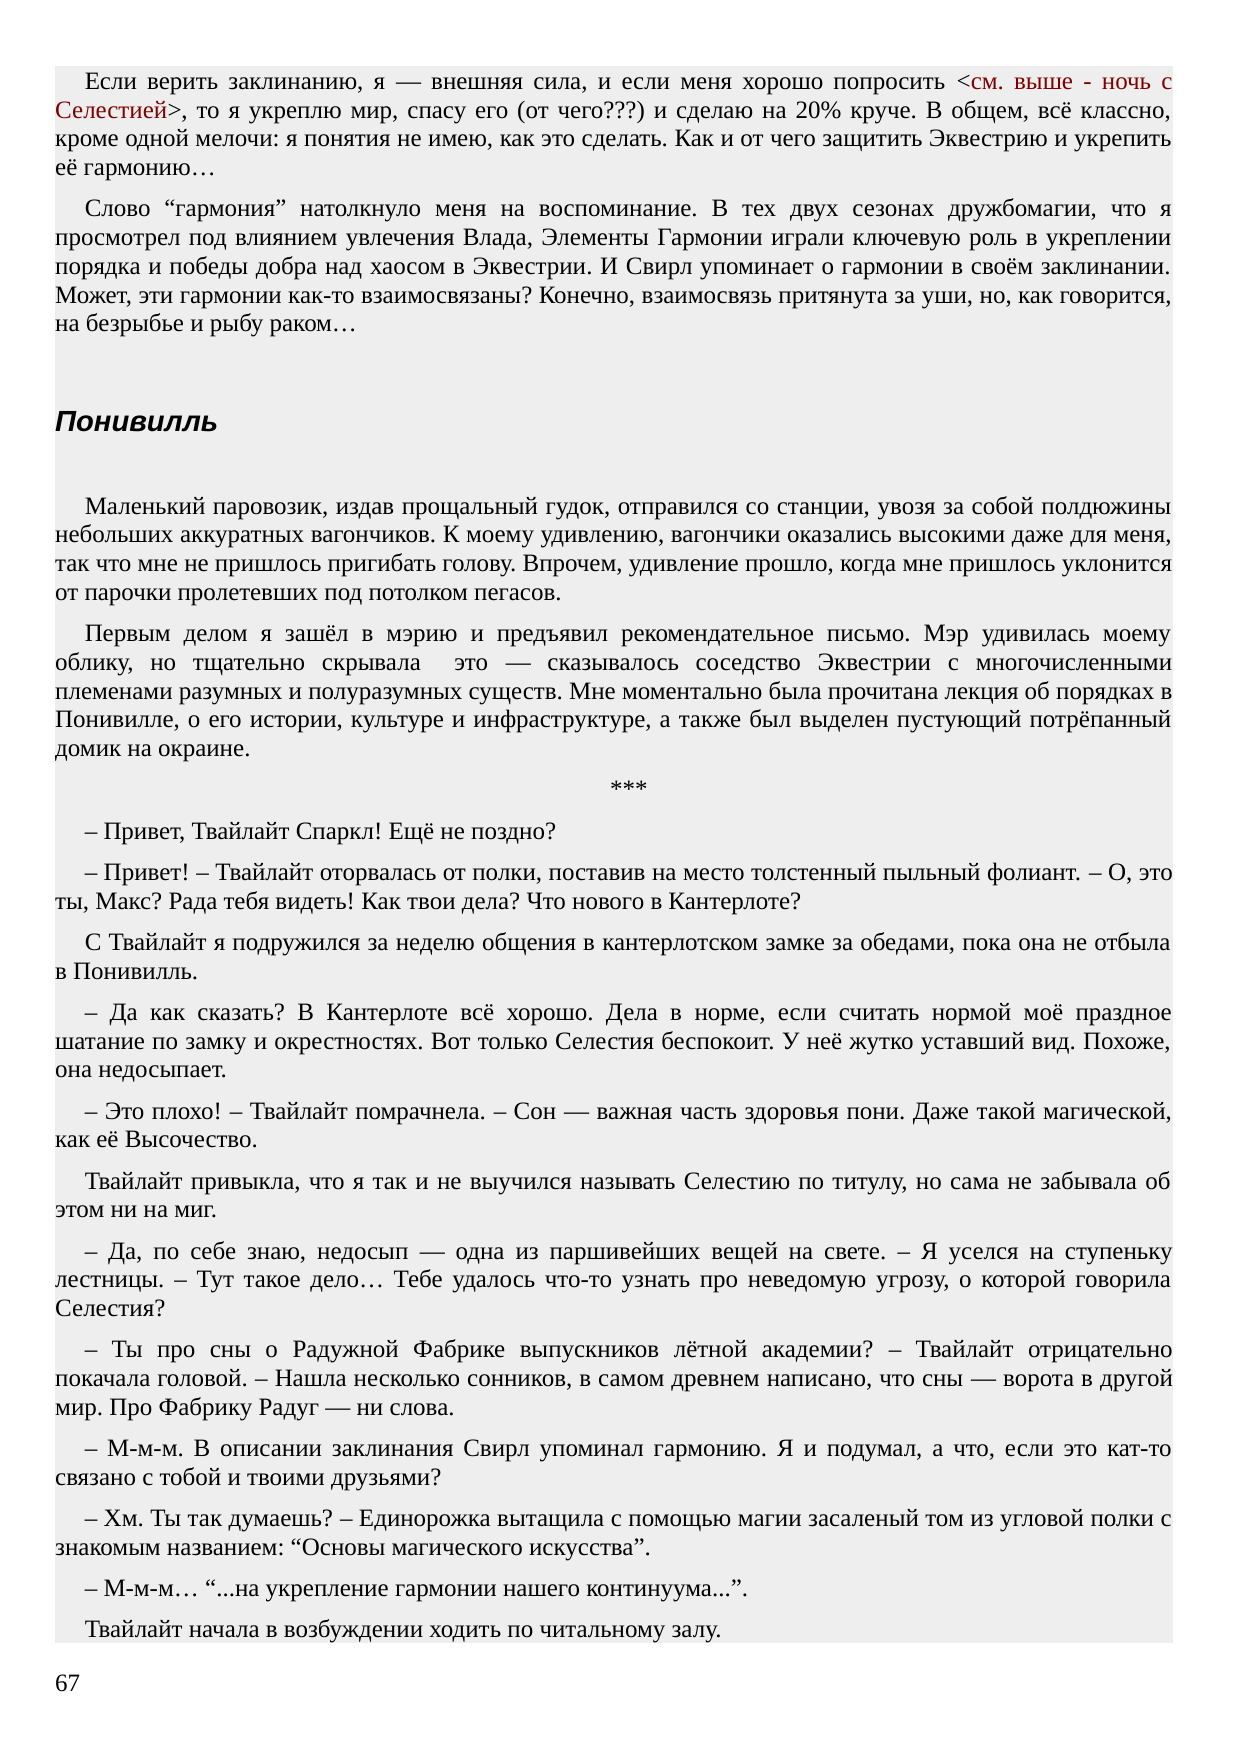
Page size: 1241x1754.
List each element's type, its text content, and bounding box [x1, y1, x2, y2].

text Маленький паровозик, издав прощальный гудок, отправился со станции, увозя за собой полдюжины небольших аккуратных вагончиков. К моему удивлению, вагончики оказались высокими даже для меня, так что мне не пришлось пригибать голову. Впрочем, удивление прошло, когда мне пришлось уклонится от парочки пролетевших под потолком пегасов. [55, 491, 1173, 606]
text С Твайлайт я подружился за неделю общения в кантерлотском замке за обедами, пока она не отбыла в Понивилль. [55, 927, 1173, 984]
text Первым делом я зашёл в мэрию и предъявил рекомендательное письмо. Мэр удивилась моему облику, но тщательно скрывала это — сказывалось соседство Эквестрии с многочисленными племенами разумных и полуразумных существ. Мне моментально была прочитана лекция об порядках в Понивилле, о его истории, культуре и инфраструктуре, а также был выделен пустующий потрёпанный домик на окраине. [55, 618, 1173, 762]
text *** [55, 774, 1173, 803]
text – Привет! – Твайлайт оторвалась от полки, поставив на место толстенный пыльный фолиант. – О, это ты, Макс? Рада тебя видеть! Как твои дела? Что нового в Кантерлоте? [55, 857, 1173, 914]
text – Это плохо! – Твайлайт помрачнела. – Сон — важная часть здоровья пони. Даже такой магической, как её Высочество. [55, 1096, 1173, 1153]
text Если верить заклинанию, я — внешняя сила, и если меня хорошо попросить <см. выше - ночь с Селестией>, то я укреплю мир, спасу его (от чего???) и сделаю на 20% круче. В общем, всё классно, кроме одной мелочи: я понятия не имею, как это сделать. Как и от чего защитить Эквестрию и укрепить её гармонию… [55, 66, 1173, 181]
subtitle Понивилль [55, 403, 1173, 437]
text – Привет, Твайлайт Спаркл! Ещё не поздно? [55, 816, 1173, 844]
text – Да, по себе знаю, недосып — одна из паршивейших вещей на свете. – Я уселся на ступеньку лестницы. – Тут такое дело… Тебе удалось что-то узнать про неведомую угрозу, о которой говорила Селестия? [55, 1236, 1173, 1322]
text Твайлайт привыкла, что я так и не выучился называть Селестию по титулу, но сама не забывала об этом ни на миг. [55, 1166, 1173, 1223]
text – Да как сказать? В Кантерлоте всё хорошо. Дела в норме, если считать нормой моё праздное шатание по замку и окрестностях. Вот только Селестия беспокоит. У неё жутко уставший вид. Похоже, она недосыпает. [55, 997, 1173, 1083]
text – Ты про сны о Радужной Фабрике выпускников лётной академии? – Твайлайт отрицательно покачала головой. – Нашла несколько сонников, в самом древнем написано, что сны — ворота в другой мир. Про Фабрику Радуг — ни слова. [55, 1334, 1173, 1421]
text – Хм. Ты так думаешь? – Единорожка вытащила с помощью магии засаленый том из угловой полки с знакомым названием: “Основы магического искусства”. [55, 1503, 1173, 1561]
text – М-м-м… “...на укрепление гармонии нашего континуума...”. [55, 1573, 1173, 1602]
text Слово “гармония” натолкнуло меня на воспоминание. В тех двух сезонах дружбомагии, что я просмотрел под влиянием увлечения Влада, Элементы Гармонии играли ключевую роль в укреплении порядка и победы добра над хаосом в Эквестрии. И Свирл упоминает о гармонии в своём заклинании. Может, эти гармонии как-то взаимосвязаны? Конечно, взаимосвязь притянута за уши, но, как говорится, на безрыбье и рыбу раком… [55, 193, 1173, 337]
text Твайлайт начала в возбуждении ходить по читальному залу. [55, 1614, 1173, 1643]
text – М-м-м. В описании заклинания Свирл упоминал гармонию. Я и подумал, а что, если это кат-то связано с тобой и твоими друзьями? [55, 1433, 1173, 1491]
